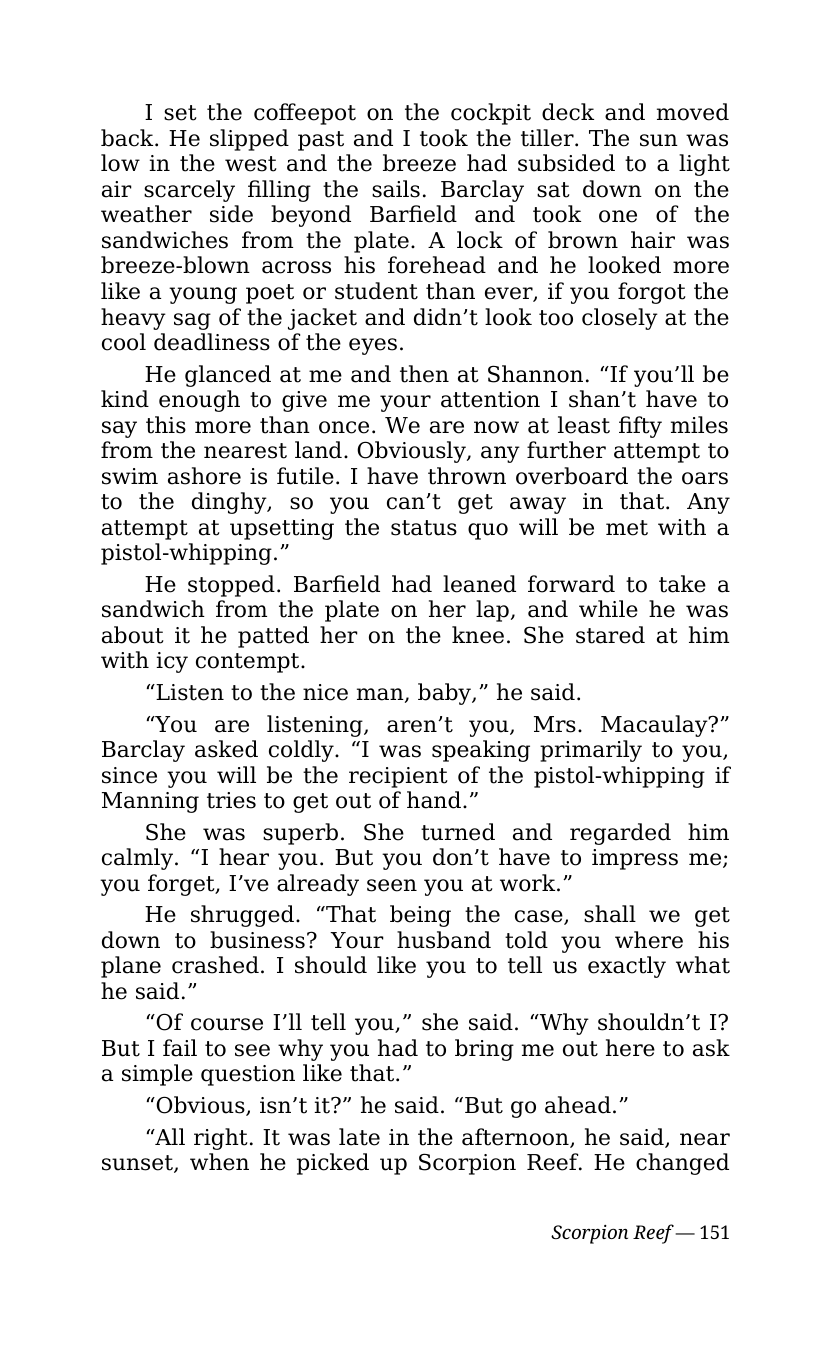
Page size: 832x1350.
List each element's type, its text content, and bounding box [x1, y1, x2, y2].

text “Listen to the nice man, baby,” he said. [101, 680, 731, 706]
text He shrugged. “That being the case, shall we get down to business? Your husband told you where his plane crashed. I should like you to tell us exactly what he said.” [101, 902, 731, 1004]
text I set the coffeepot on the cockpit deck and moved back. He slipped past and I took the tiller. The sun was low in the west and the breeze had subsided to a light air scarcely filling the sails. Barclay sat down on the weather side beyond Barfield and took one of the sandwiches from the plate. A lock of brown hair was breeze-blown across his forehead and he looked more like a young poet or student than ever, if you forgot the heavy sag of the jacket and didn’t look too closely at the cool deadliness of the eyes. [101, 101, 731, 356]
text “You are listening, aren’t you, Mrs. Macaulay?” Barclay asked coldly. “I was speaking primarily to you, since you will be the recipient of the pistol-whipping if Manning tries to get out of hand.” [101, 712, 731, 814]
text She was superb. She turned and regarded him calmly. “I hear you. But you don’t have to impress me; you forget, I’ve already seen you at work.” [101, 820, 731, 896]
text He stopped. Barfield had leaned forward to take a sandwich from the plate on her lap, and while he was about it he patted her on the knee. She stared at him with icy contempt. [101, 572, 731, 674]
text “All right. It was late in the afternoon, he said, near sunset, when he picked up Scorpion Reef. He changed [101, 1125, 731, 1176]
text “Obvious, isn’t it?” he said. “But go ahead.” [101, 1093, 731, 1119]
text “Of course I’ll tell you,” she said. “Why shouldn’t I? But I fail to see why you had to bring me out here to ask a simple question like that.” [101, 1011, 731, 1087]
text He glanced at me and then at Shannon. “If you’ll be kind enough to give me your attention I shan’t have to say this more than once. We are now at least fifty miles from the nearest land. Obviously, any further attempt to swim ashore is futile. I have thrown overboard the oars to the dinghy, so you can’t get away in that. Any attempt at upsetting the status quo will be met with a pistol-whipping.” [101, 362, 731, 566]
